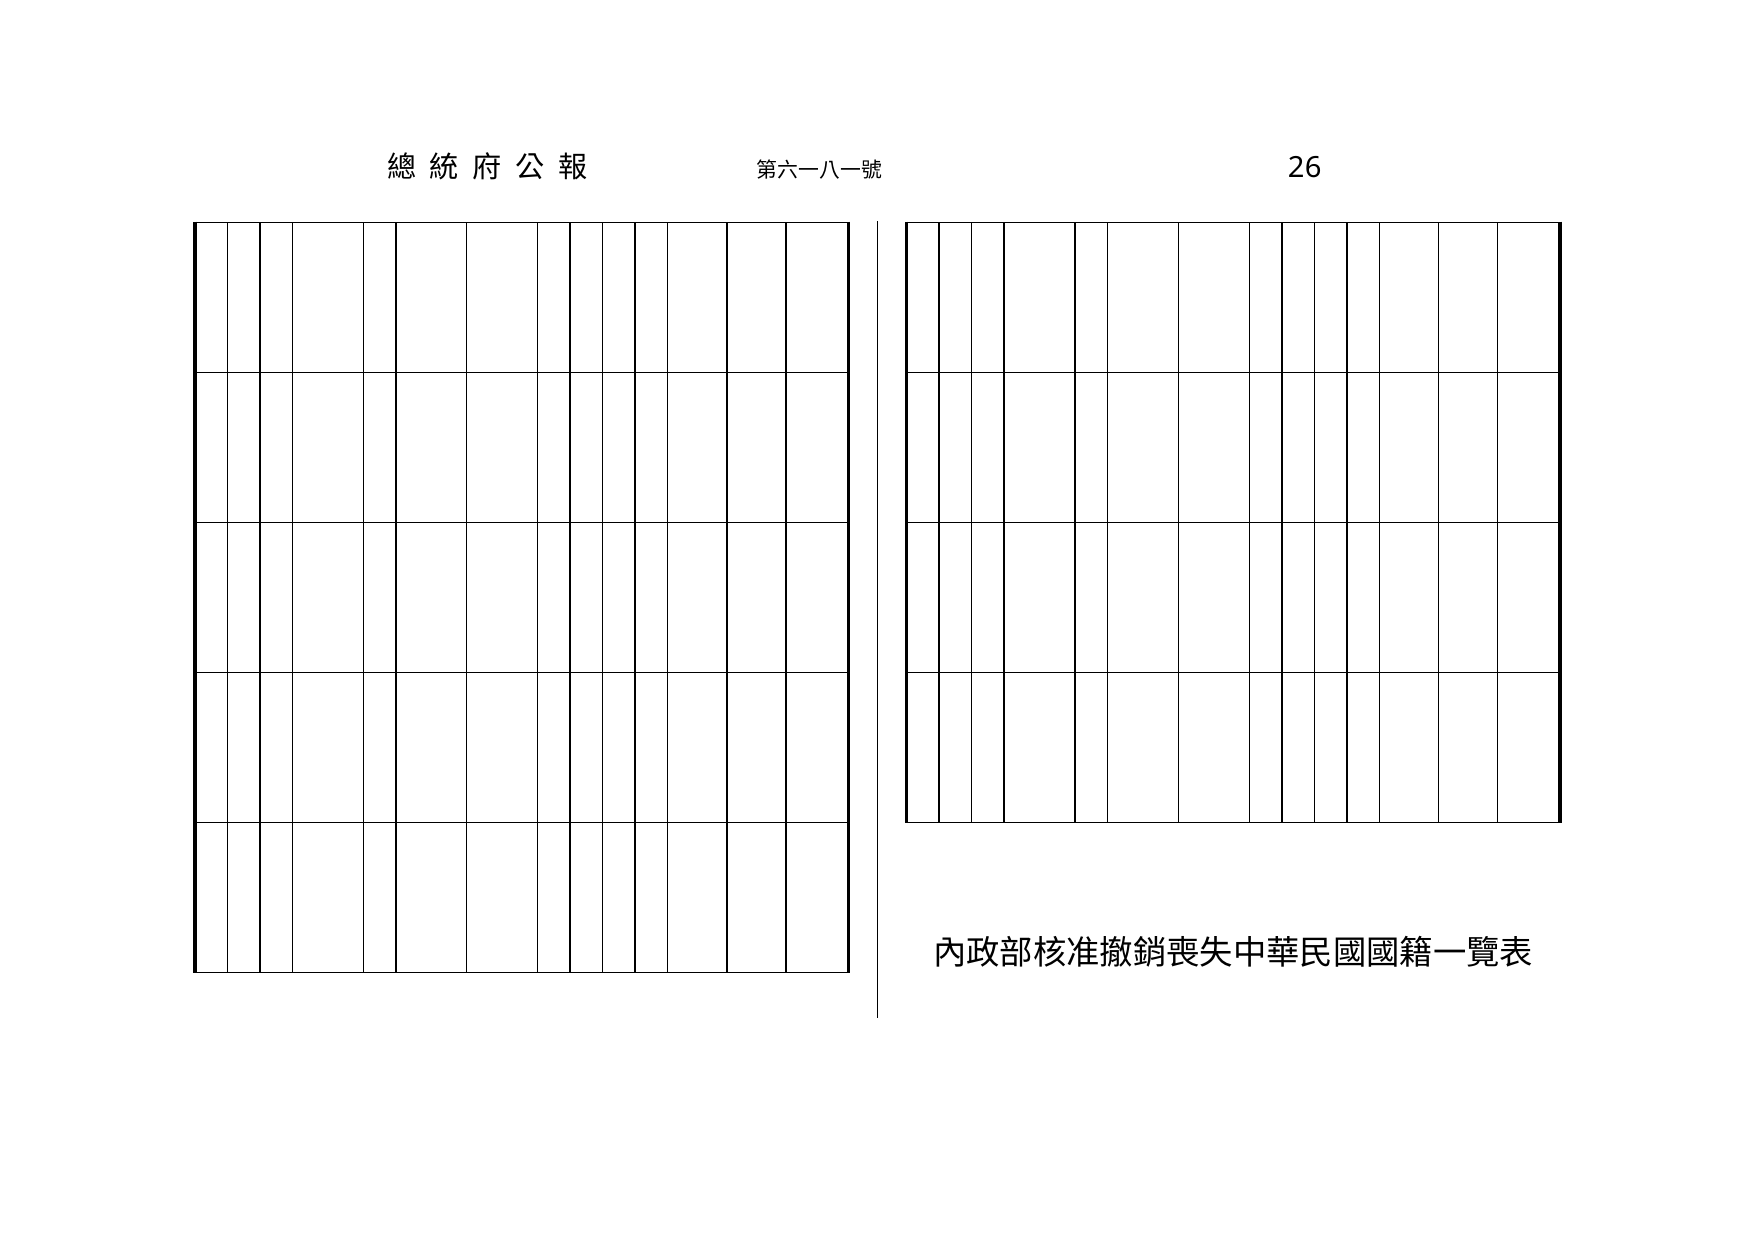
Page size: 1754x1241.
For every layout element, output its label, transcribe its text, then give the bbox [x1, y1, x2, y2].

table_cell [1051, 223, 1074, 372]
table_cell [364, 373, 395, 522]
table_cell [1005, 673, 1028, 822]
table_cell [1527, 523, 1558, 672]
table_cell [1283, 523, 1314, 672]
table_cell [514, 223, 537, 372]
table_cell [1527, 223, 1558, 372]
table_cell [1348, 223, 1379, 372]
table_cell [571, 523, 602, 672]
table_cell [490, 673, 514, 822]
table_cell [340, 223, 363, 372]
table_cell [1076, 373, 1107, 522]
table_cell [787, 673, 816, 822]
table_cell [1226, 673, 1249, 822]
table_cell [636, 373, 667, 522]
table_cell [571, 673, 602, 822]
table_cell [467, 223, 490, 372]
table_cell [756, 373, 785, 522]
table_cell [1348, 523, 1379, 672]
table_cell [514, 373, 537, 522]
table_cell [490, 373, 514, 522]
table_cell [636, 673, 667, 822]
table_cell [1005, 523, 1028, 672]
table_cell [1468, 673, 1497, 822]
table_cell [603, 523, 634, 672]
table_cell [1498, 523, 1527, 672]
table_cell [340, 373, 363, 522]
table_cell [261, 523, 292, 672]
table_cell [514, 823, 537, 972]
table_cell [467, 673, 490, 822]
table_cell [1439, 673, 1468, 822]
table_cell [1468, 223, 1497, 372]
table_cell [197, 523, 227, 672]
table_cell [756, 223, 785, 372]
table_cell [1409, 673, 1438, 822]
table_cell [972, 523, 1003, 672]
table_cell [261, 373, 292, 522]
table_cell [1202, 673, 1226, 822]
table_cell [316, 673, 339, 822]
table_cell [1155, 373, 1178, 522]
table_cell [1250, 223, 1281, 372]
table_cell [1005, 373, 1028, 522]
table_cell [1051, 373, 1074, 522]
table_cell [293, 373, 316, 522]
table_cell [940, 373, 971, 522]
table_cell [443, 373, 466, 522]
table_cell [756, 523, 785, 672]
table_cell [1380, 223, 1409, 372]
table_cell [1202, 223, 1226, 372]
text 內政部核准撤銷喪失中華民國國籍一覽表 [907, 873, 1559, 988]
table_cell [443, 673, 466, 822]
table_cell [1527, 373, 1558, 522]
table_cell [364, 823, 395, 972]
table_cell [1108, 523, 1131, 672]
table_cell [364, 673, 395, 822]
table_cell [419, 823, 443, 972]
table_cell [1439, 523, 1468, 672]
table_cell [1108, 223, 1131, 372]
table_cell [972, 223, 1003, 372]
table_cell [197, 373, 227, 522]
table_cell [419, 523, 443, 672]
table_cell [538, 673, 569, 822]
table_cell [228, 823, 259, 972]
table_cell [397, 223, 419, 372]
table_cell [1028, 523, 1051, 672]
table_cell [1226, 373, 1249, 522]
table_cell [1051, 673, 1074, 822]
table_cell [1005, 223, 1028, 372]
table_cell [571, 373, 602, 522]
table_cell [316, 373, 339, 522]
table_cell [443, 223, 466, 372]
table_cell [197, 673, 227, 822]
table_cell [419, 373, 443, 522]
table_cell [1315, 223, 1346, 372]
table_cell [787, 223, 816, 372]
table_cell [1250, 673, 1281, 822]
table_cell [1283, 373, 1314, 522]
table_cell [340, 673, 363, 822]
table_cell [1315, 673, 1346, 822]
table_cell [467, 823, 490, 972]
table_cell [908, 523, 938, 672]
table_cell [197, 223, 227, 372]
table_cell [697, 373, 726, 522]
table_cell [1315, 373, 1346, 522]
table_cell [787, 373, 816, 522]
table_cell [293, 673, 316, 822]
table_cell [728, 223, 756, 372]
table_cell [756, 823, 785, 972]
table_cell [603, 823, 634, 972]
table_cell [756, 673, 785, 822]
table_cell [697, 673, 726, 822]
table_cell [340, 823, 363, 972]
table_cell [1315, 523, 1346, 672]
table_cell [364, 523, 395, 672]
table_cell [1409, 223, 1438, 372]
table_cell [1155, 523, 1178, 672]
table_cell [1498, 673, 1527, 822]
table_cell [1348, 673, 1379, 822]
table_cell [603, 673, 634, 822]
table_cell [1250, 373, 1281, 522]
table_cell [728, 523, 756, 672]
table_cell [1226, 223, 1249, 372]
table_cell [1348, 373, 1379, 522]
table_cell [1283, 223, 1314, 372]
table_cell [1076, 673, 1107, 822]
table_cell [697, 223, 726, 372]
table_cell [603, 223, 634, 372]
table_cell [668, 673, 697, 822]
table_cell [908, 223, 938, 372]
table_cell [1028, 673, 1051, 822]
table_cell [261, 673, 292, 822]
table_cell [316, 823, 339, 972]
table_cell [697, 823, 726, 972]
table_cell [1028, 373, 1051, 522]
table_cell [1409, 373, 1438, 522]
table_cell [419, 223, 443, 372]
table_cell [1155, 673, 1178, 822]
table_cell [816, 523, 847, 672]
table_cell [668, 523, 697, 672]
table_cell [908, 673, 938, 822]
table_cell [514, 673, 537, 822]
table_cell [502, 523, 537, 672]
table_cell [1498, 373, 1527, 522]
table_cell [571, 823, 602, 972]
table_cell [538, 223, 569, 372]
table_cell [1202, 373, 1226, 522]
table_cell [636, 523, 667, 672]
table_cell [397, 673, 419, 822]
table_cell [1250, 523, 1281, 672]
table_cell [728, 373, 756, 522]
table_cell [1439, 223, 1468, 372]
table_cell [397, 373, 419, 522]
table_cell [1409, 523, 1438, 672]
table_cell [728, 673, 756, 822]
table_cell [787, 523, 816, 672]
table_cell [940, 523, 971, 672]
table_cell [397, 523, 419, 672]
table_cell [1076, 523, 1107, 672]
table_cell [228, 673, 259, 822]
table_cell [1108, 373, 1131, 522]
table_cell [668, 823, 697, 972]
table_cell [1283, 673, 1314, 822]
table_cell [1131, 673, 1155, 822]
table_cell [419, 673, 443, 822]
table_cell [1179, 673, 1202, 822]
table_cell [467, 523, 502, 672]
table_cell [972, 373, 1003, 522]
table_cell [228, 373, 259, 522]
table_cell [538, 523, 569, 672]
table_cell [1131, 373, 1155, 522]
table_cell [538, 373, 569, 522]
table_cell [1214, 523, 1249, 672]
table_cell [364, 223, 395, 372]
table_cell [728, 823, 756, 972]
table_cell [1468, 373, 1497, 522]
table_cell [316, 523, 339, 672]
table_cell [261, 223, 292, 372]
table_cell [1131, 223, 1155, 372]
table_cell [1439, 373, 1468, 522]
table_cell [397, 823, 419, 972]
table_cell [1076, 223, 1107, 372]
table_cell [636, 223, 667, 372]
table_cell [490, 823, 514, 972]
table_cell [816, 673, 847, 822]
table_cell [1179, 223, 1202, 372]
table_cell [293, 223, 316, 372]
table_cell [940, 223, 971, 372]
table_cell [1051, 523, 1074, 672]
table_cell [816, 823, 847, 972]
table_cell [261, 823, 292, 972]
table_cell [908, 373, 938, 522]
table_cell [1179, 373, 1202, 522]
table_cell [1498, 223, 1527, 372]
table_cell [1380, 523, 1409, 672]
table_cell [1468, 523, 1497, 672]
table_cell [340, 523, 363, 672]
table_cell [940, 673, 971, 822]
table_cell [972, 673, 1003, 822]
table_cell [228, 523, 259, 672]
table_cell [228, 223, 259, 372]
table_cell [293, 523, 316, 672]
table_cell [538, 823, 569, 972]
table_cell [636, 823, 667, 972]
table_cell [316, 223, 339, 372]
table_cell [467, 373, 490, 522]
table_cell [293, 823, 316, 972]
table_cell [1380, 373, 1409, 522]
table_cell [1155, 223, 1178, 372]
table_cell [571, 223, 602, 372]
table_cell [443, 823, 466, 972]
table_cell [1179, 523, 1214, 672]
table_cell [1527, 673, 1558, 822]
table_cell [787, 823, 816, 972]
table_cell [1028, 223, 1051, 372]
table_cell [668, 223, 697, 372]
table_cell [1131, 523, 1155, 672]
table_cell [697, 523, 726, 672]
table_cell [816, 223, 847, 372]
table_cell [1108, 673, 1131, 822]
table_cell [668, 373, 697, 522]
table_cell [1380, 673, 1409, 822]
table_cell [603, 373, 634, 522]
table_cell [443, 523, 466, 672]
table_cell [816, 373, 847, 522]
table_cell [197, 823, 227, 972]
table_cell [490, 223, 514, 372]
